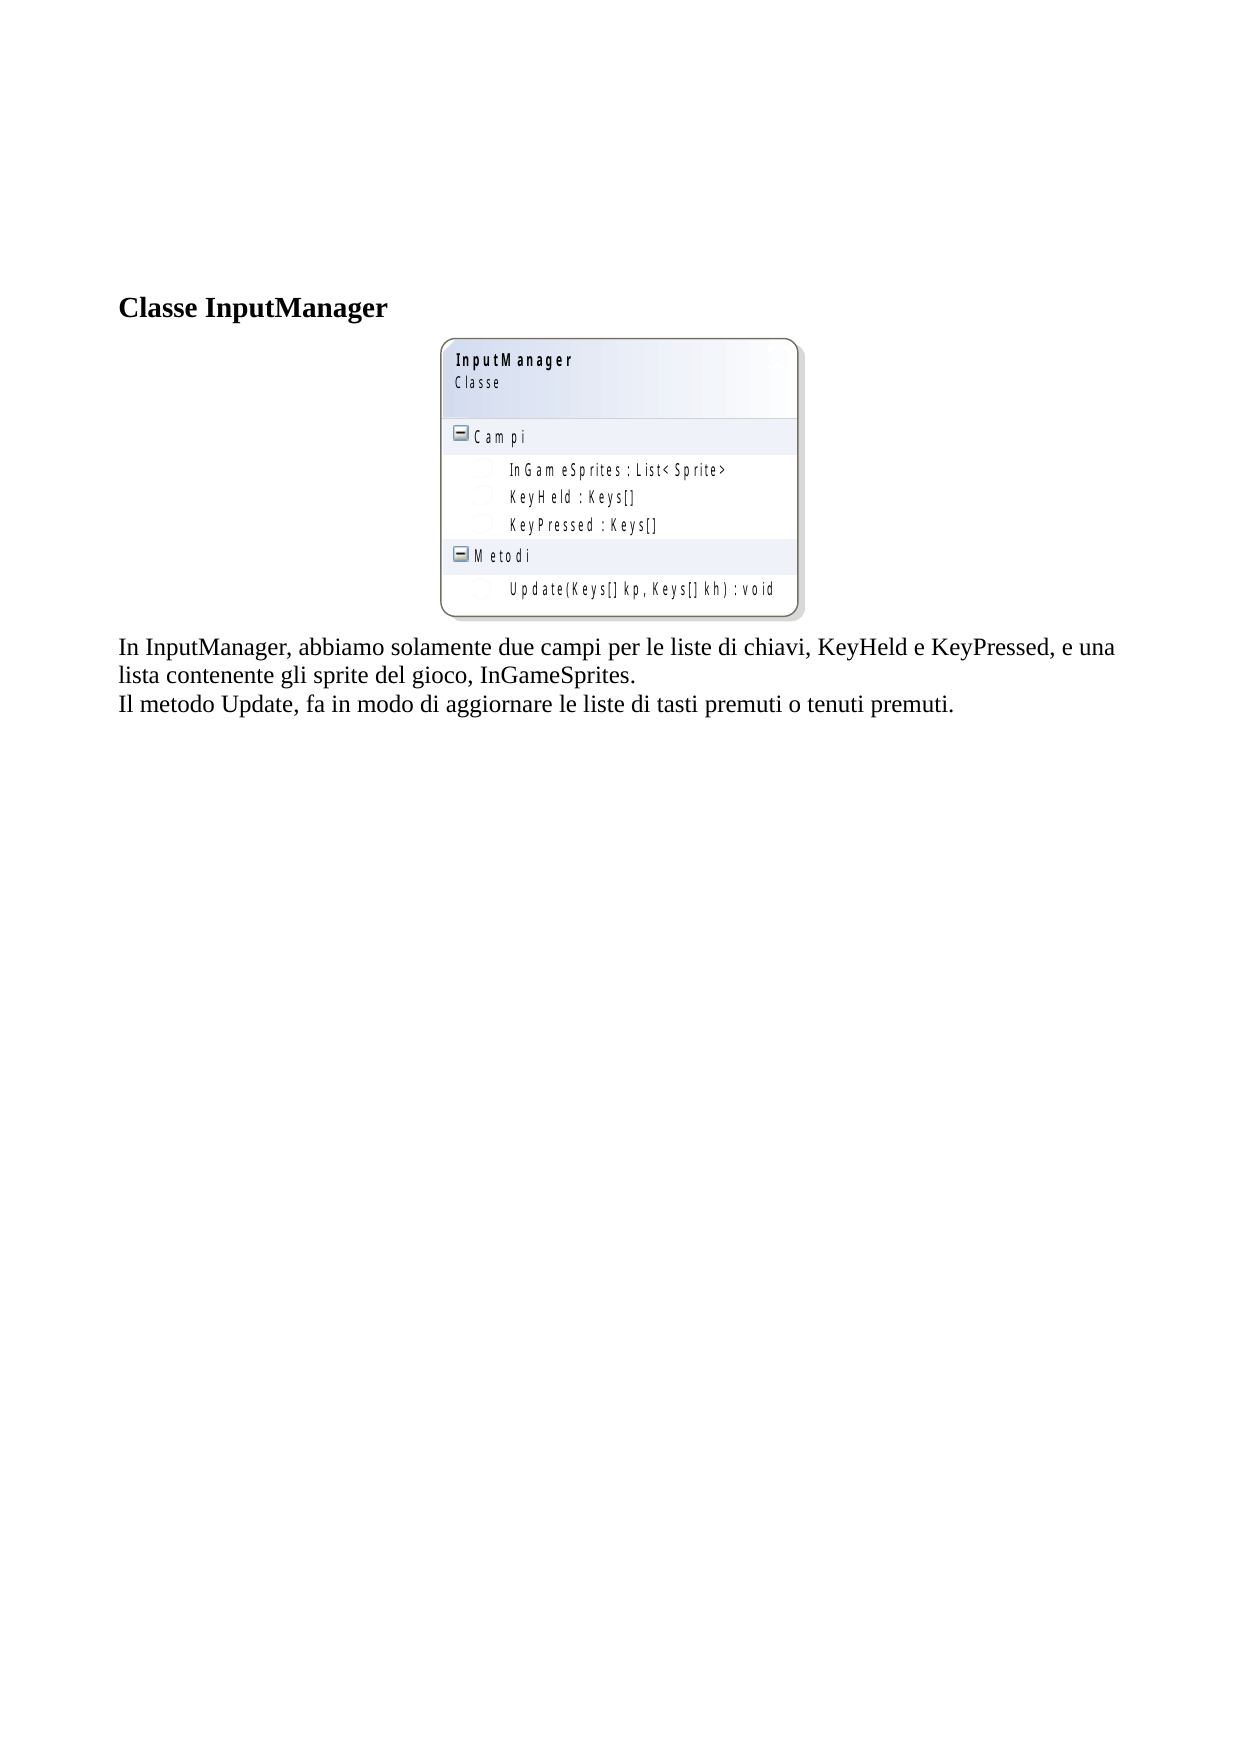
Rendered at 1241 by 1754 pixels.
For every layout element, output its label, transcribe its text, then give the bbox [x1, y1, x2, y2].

text In InputManager, abbiamo solamente due campi per le liste di chiavi, KeyHeld e KeyPressed, e una lista contenente gli sprite del gioco, InGameSprites. Il metodo Update, fa in modo di aggiornare le liste di tasti premuti o tenuti premuti. [118, 324, 1122, 718]
text Classe InputManager [118, 291, 1122, 324]
